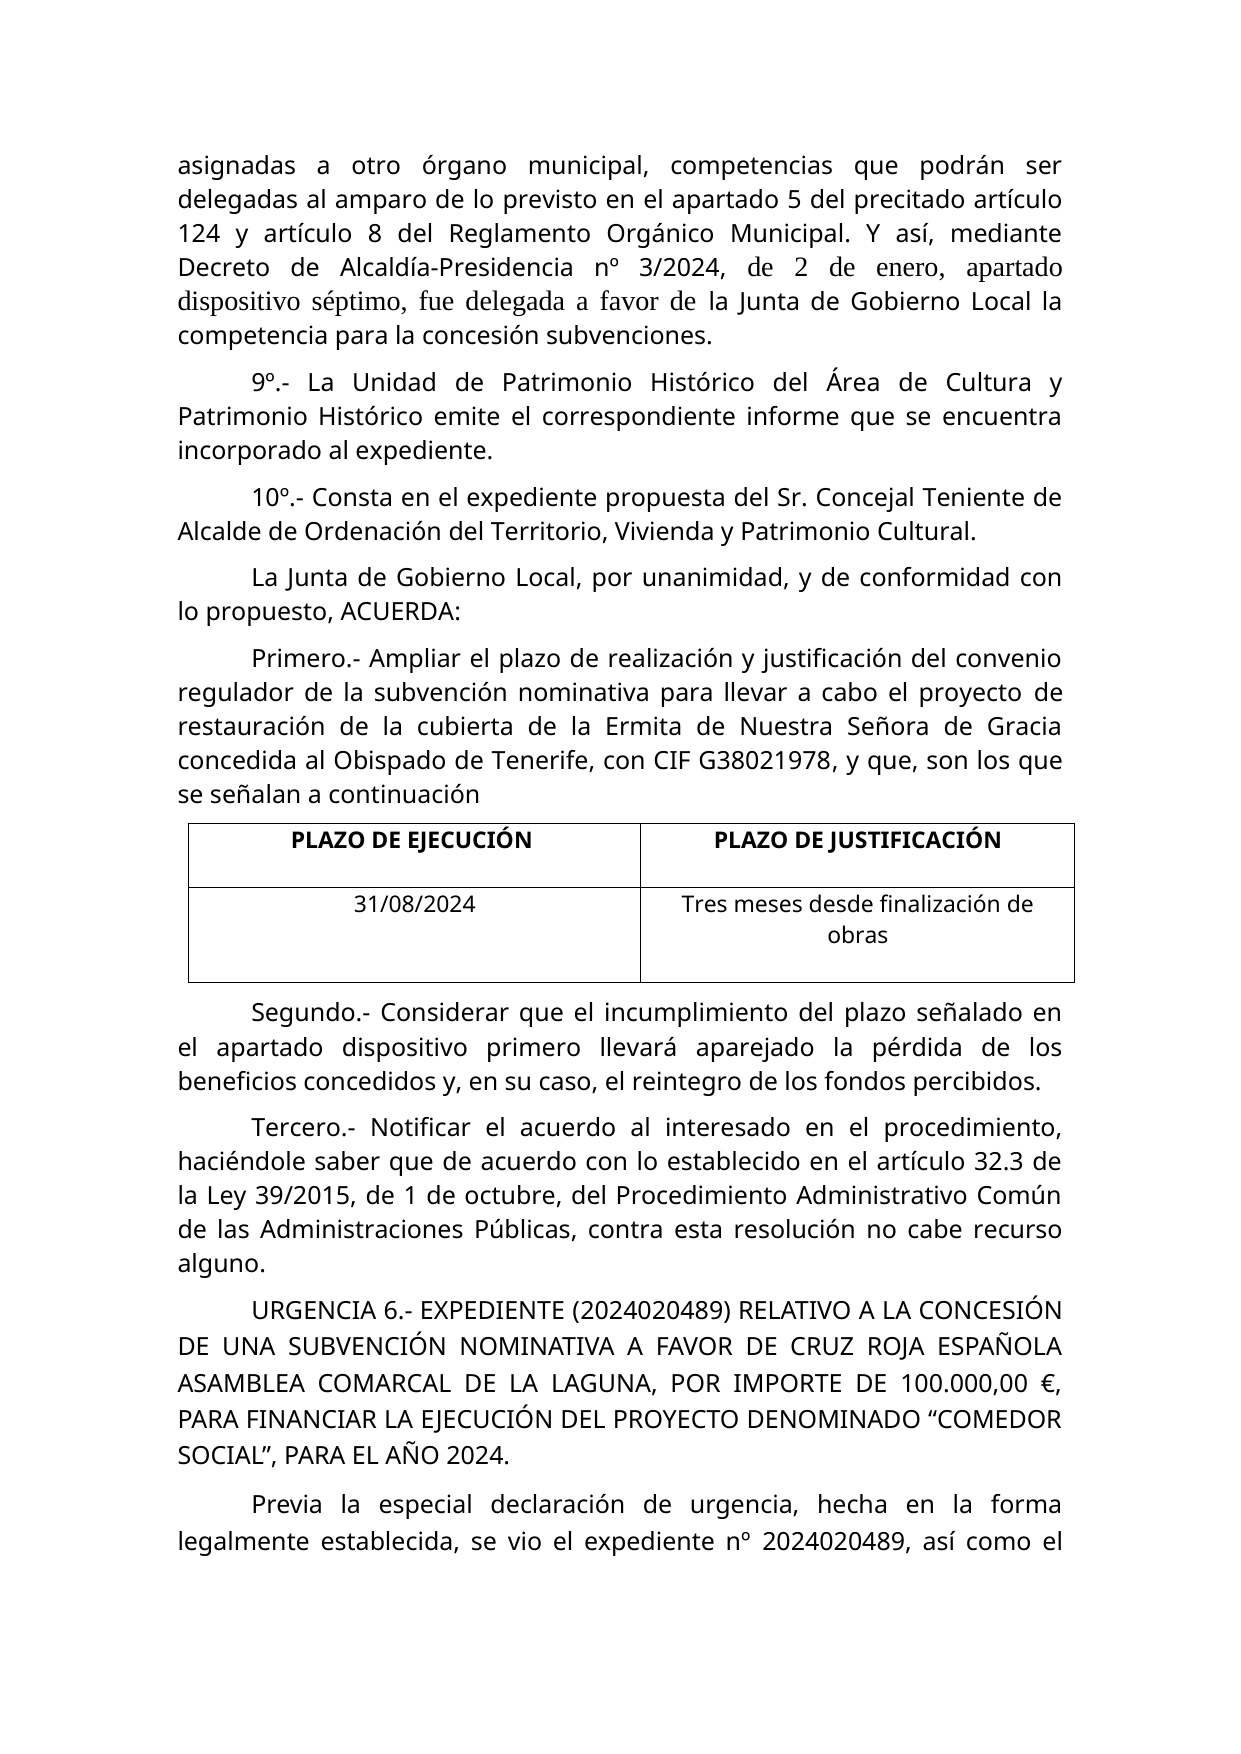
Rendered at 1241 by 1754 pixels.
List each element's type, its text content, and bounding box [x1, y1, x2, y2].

text asignadas a otro órgano municipal, competencias que podrán ser delegadas al amparo de lo previsto en el apartado 5 del precitado artículo 124 y artículo 8 del Reglamento Orgánico Municipal. Y así, mediante Decreto de Alcaldía-Presidencia nº 3/2024, de 2 de enero, apartado dispositivo séptimo, fue delegada a favor de la Junta de Gobierno Local la competencia para la concesión subvenciones. [177, 148, 1063, 352]
text Primero.- Ampliar el plazo de realización y justificación del convenio regulador de la subvención nominativa para llevar a cabo el proyecto de restauración de la cubierta de la Ermita de Nuestra Señora de Gracia concedida al Obispado de Tenerife, con CIF G38021978, y que, son los que se señalan a continuación [177, 640, 1063, 811]
table_header PLAZO DE EJECUCIÓN [189, 824, 640, 887]
text 10º.- Consta en el expediente propuesta del Sr. Concejal Teniente de Alcalde de Ordenación del Territorio, Vivienda y Patrimonio Cultural. [177, 479, 1063, 547]
text Segundo.- Considerar que el incumplimiento del plazo señalado en el apartado dispositivo primero llevará aparejado la pérdida de los beneficios concedidos y, en su caso, el reintegro de los fondos percibidos. [177, 995, 1063, 1097]
text URGENCIA 6.- EXPEDIENTE (2024020489) RELATIVO A LA CONCESIÓN DE UNA SUBVENCIÓN NOMINATIVA A FAVOR DE CRUZ ROJA ESPAÑOLA ASAMBLEA COMARCAL DE LA LAGUNA, POR IMPORTE DE 100.000,00 €, PARA FINANCIAR LA EJECUCIÓN DEL PROYECTO DENOMINADO “COMEDOR SOCIAL”, PARA EL AÑO 2024. [177, 1293, 1063, 1472]
table_cell Tres meses desde finalización de obras [641, 888, 1074, 982]
table_cell 31/08/2024 [189, 888, 640, 982]
table_header PLAZO DE JUSTIFICACIÓN [641, 824, 1074, 887]
text La Junta de Gobierno Local, por unanimidad, y de conformidad con lo propuesto, ACUERDA: [177, 560, 1063, 628]
text Tercero.- Notificar el acuerdo al interesado en el procedimiento, haciéndole saber que de acuerdo con lo establecido en el artículo 32.3 de la Ley 39/2015, de 1 de octubre, del Procedimiento Administrativo Común de las Administraciones Públicas, contra esta resolución no cabe recurso alguno. [177, 1110, 1063, 1280]
text 9º.- La Unidad de Patrimonio Histórico del Área de Cultura y Patrimonio Histórico emite el correspondiente informe que se encuentra incorporado al expediente. [177, 364, 1063, 467]
text Previa la especial declaración de urgencia, hecha en la forma legalmente establecida, se vio el expediente nº 2024020489, así como el [177, 1487, 1063, 1557]
